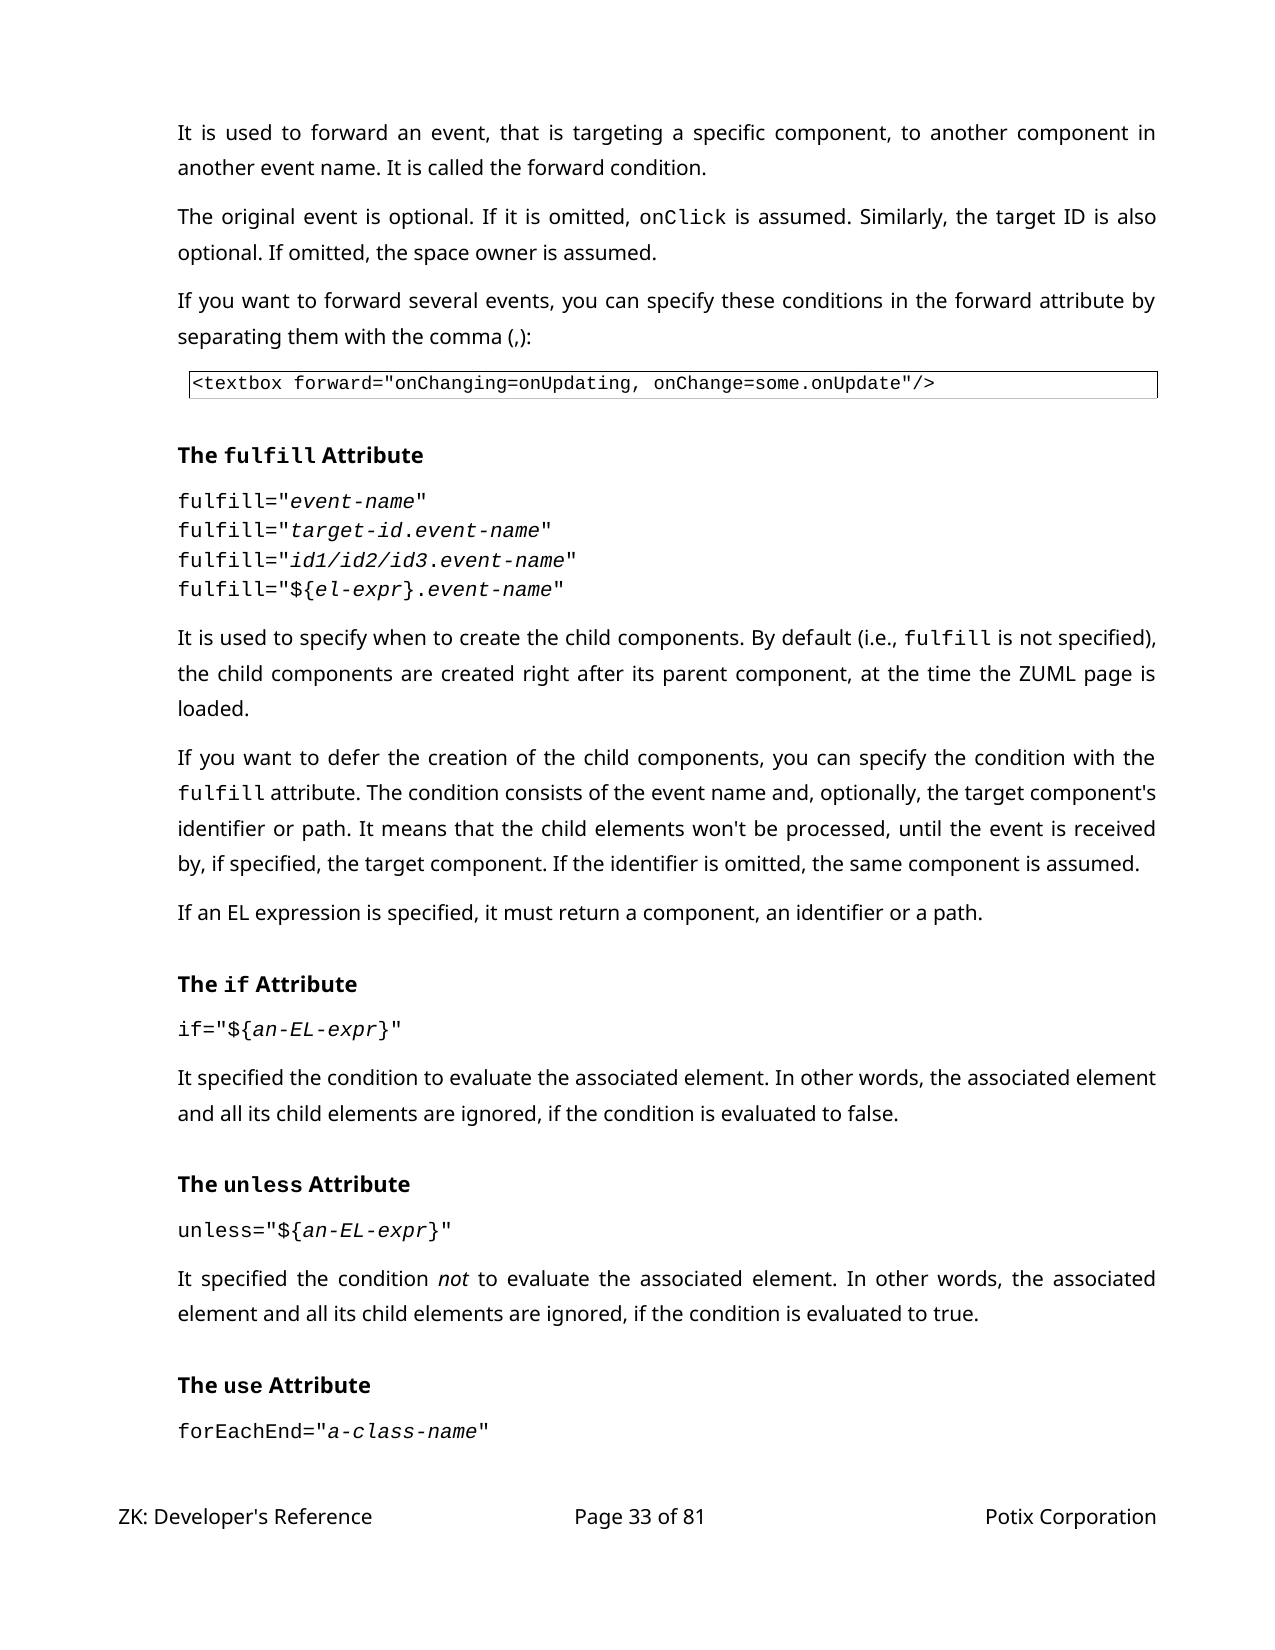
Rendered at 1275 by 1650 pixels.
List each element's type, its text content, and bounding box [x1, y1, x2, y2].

subtitle The if Attribute [177, 968, 1157, 999]
text The original event is optional. If it is omitted, onClick is assumed. Similarly, the target ID is also optional. If omitted, the space owner is assumed. [177, 202, 1157, 266]
text It specified the condition not to evaluate the associated element. In other words, the associated element and all its child elements are ignored, if the condition is evaluated to true. [177, 1264, 1157, 1328]
text if="${an-EL-expr}" [177, 1019, 1157, 1043]
subtitle The fulfill Attribute [177, 440, 1157, 471]
text If you want to forward several events, you can specify these conditions in the forward attribute by separating them with the comma (,): [177, 287, 1157, 350]
subtitle The unless Attribute [177, 1169, 1157, 1199]
subtitle The use Attribute [177, 1370, 1157, 1400]
text It is used to specify when to create the child components. By default (i.e., fulfill is not specified), the child components are created right after its parent component, at the time the ZUML page is loaded. [177, 623, 1157, 722]
text <textbox forward="onChanging=onUpdating, onChange=some.onUpdate"/> [190, 372, 1157, 398]
text unless="${an-EL-expr}" [177, 1220, 1157, 1244]
text It specified the condition to evaluate the associated element. In other words, the associated element and all its child elements are ignored, if the condition is evaluated to false. [177, 1063, 1157, 1127]
text If you want to defer the creation of the child components, you can specify the condition with the fulfill attribute. The condition consists of the event name and, optionally, the target component's identifier or path. It means that the child elements won't be processed, until the event is received by, if specified, the target component. If the identifier is omitted, the same component is assumed. [177, 743, 1157, 877]
text It is used to forward an event, that is targeting a specific component, to another component in another event name. It is called the forward condition. [177, 118, 1157, 182]
text forEachEnd="a-class-name" [177, 1421, 1157, 1444]
text If an EL expression is specified, it must return a component, an identifier or a path. [177, 898, 1157, 926]
text fulfill="event-name" fulfill="target-id.event-name" fulfill="id1/id2/id3.event-name" fulfill="${el-expr}.event-name" [177, 491, 1157, 603]
